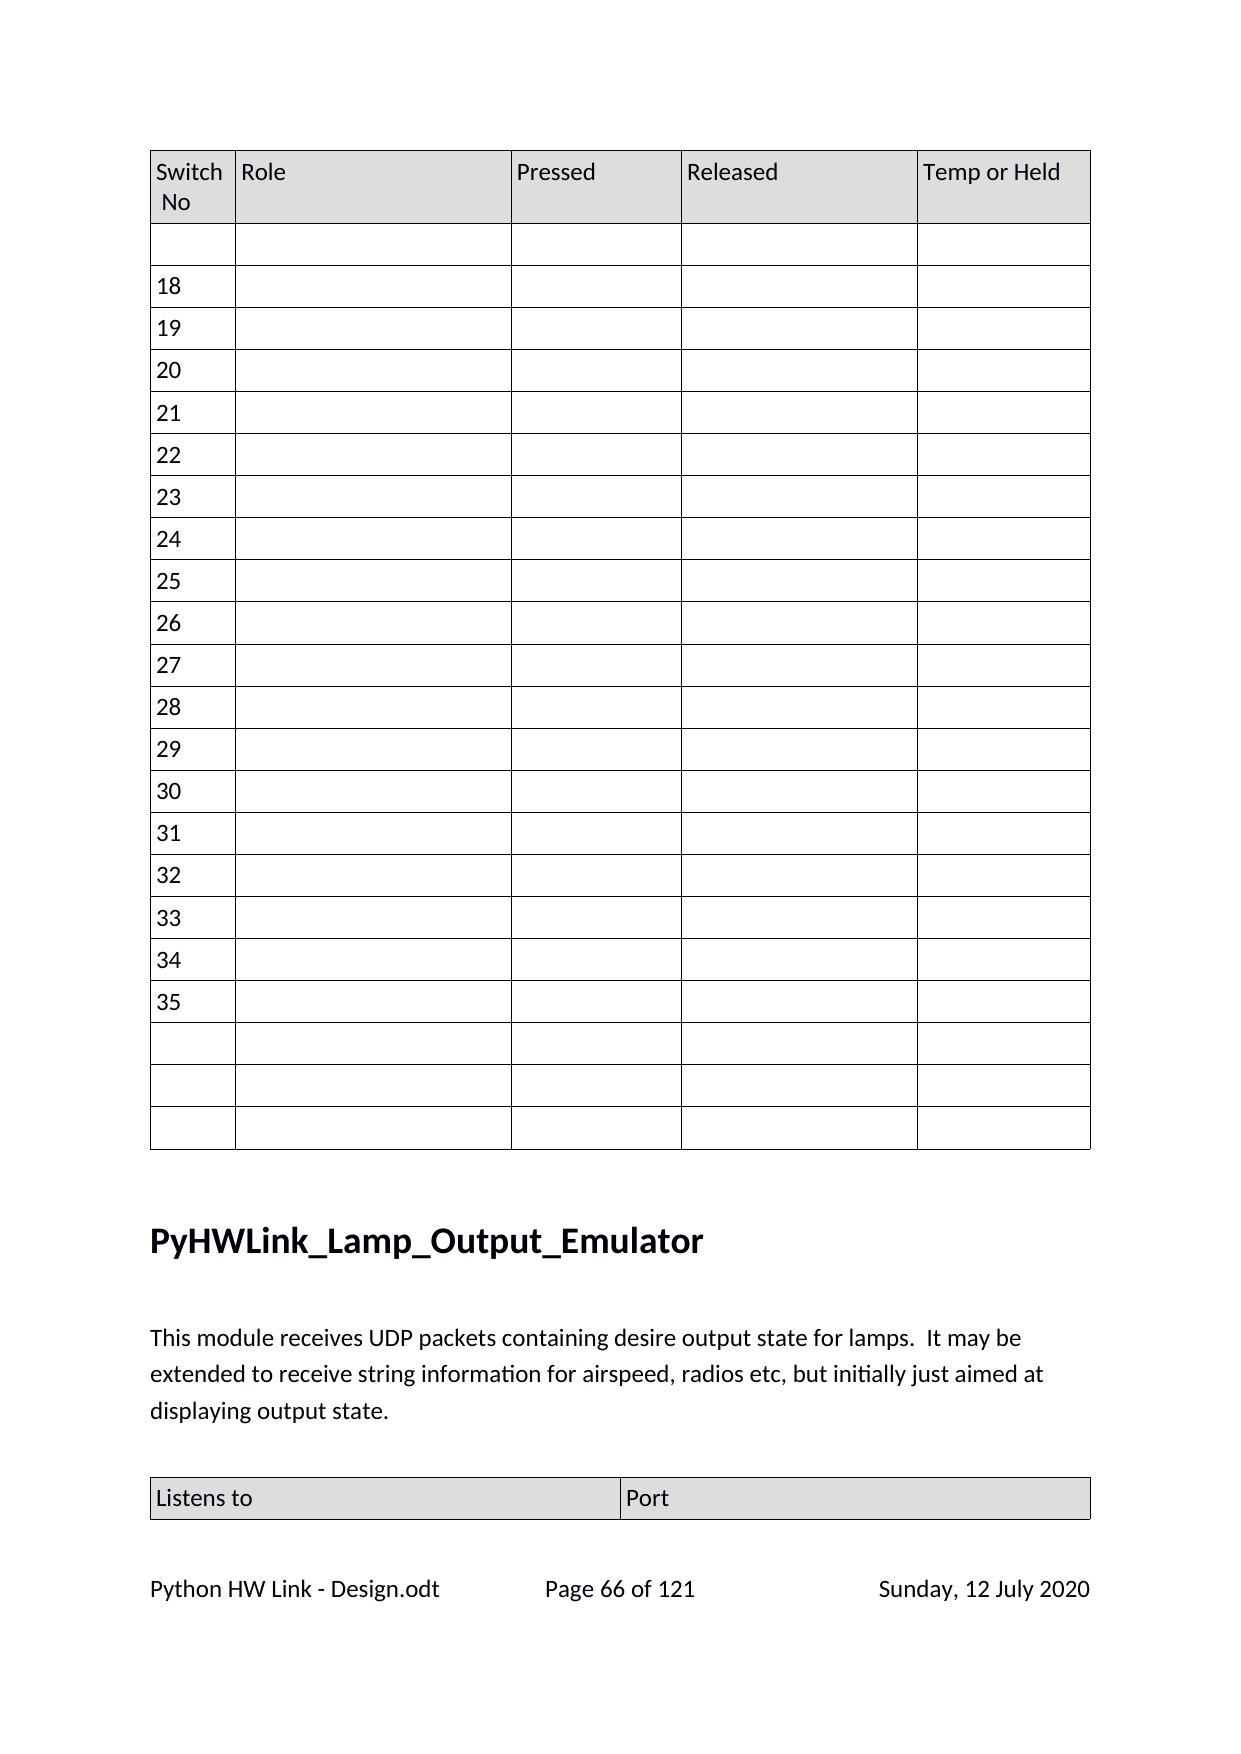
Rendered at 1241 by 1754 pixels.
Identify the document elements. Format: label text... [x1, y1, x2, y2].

table_cell [512, 1107, 681, 1148]
table_cell [512, 687, 681, 728]
table_cell [682, 392, 917, 433]
table_cell [512, 602, 681, 643]
table_cell [918, 1023, 1090, 1064]
table_cell [918, 308, 1090, 349]
table_cell [682, 981, 917, 1022]
table_cell [512, 1065, 681, 1106]
table_cell [512, 560, 681, 601]
table_cell [512, 813, 681, 854]
text This module receives UDP packets containing desire output state for lamps. It may be extended to receive string information for airspeed, radios etc, but initially just aimed at displaying output state. [150, 1322, 1090, 1426]
table_cell [918, 855, 1090, 896]
table_cell 18 [151, 266, 235, 307]
table_cell [682, 560, 917, 601]
table_cell [236, 687, 511, 728]
table_cell [512, 645, 681, 686]
table_cell [236, 434, 511, 475]
table_cell 28 [151, 687, 235, 728]
table_header Pressed [512, 151, 681, 223]
table_cell [918, 771, 1090, 812]
table_cell [682, 1065, 917, 1106]
table_cell [236, 560, 511, 601]
table_cell [512, 981, 681, 1022]
table_cell [918, 939, 1090, 980]
table_header Port [621, 1478, 1090, 1519]
table_cell [918, 897, 1090, 938]
table_cell [682, 308, 917, 349]
table_cell [918, 476, 1090, 517]
table_cell [682, 518, 917, 559]
table_cell 29 [151, 729, 235, 770]
table_cell [918, 813, 1090, 854]
table_cell [236, 939, 511, 980]
table_cell [236, 308, 511, 349]
table_cell [682, 1023, 917, 1064]
table_cell 31 [151, 813, 235, 854]
table_cell [918, 224, 1090, 265]
table_cell [682, 602, 917, 643]
table_cell [236, 518, 511, 559]
table_cell 22 [151, 434, 235, 475]
table_cell [236, 855, 511, 896]
table_header Role [236, 151, 511, 223]
table_cell [918, 645, 1090, 686]
table_cell [236, 813, 511, 854]
table_cell [682, 813, 917, 854]
table_cell 35 [151, 981, 235, 1022]
table_cell [918, 981, 1090, 1022]
table_cell [512, 939, 681, 980]
table_cell [236, 981, 511, 1022]
table_cell [918, 518, 1090, 559]
table_cell [236, 224, 511, 265]
table_cell [682, 855, 917, 896]
table_header Listens to [151, 1478, 620, 1519]
table_cell [918, 1065, 1090, 1106]
table_cell [512, 518, 681, 559]
table_cell [512, 224, 681, 265]
table_cell 19 [151, 308, 235, 349]
subtitle PyHWLink_Lamp_Output_Emulator [150, 1217, 1090, 1262]
table_cell 30 [151, 771, 235, 812]
table_cell [918, 1107, 1090, 1148]
table_cell 21 [151, 392, 235, 433]
table_cell [682, 434, 917, 475]
table_cell [236, 392, 511, 433]
table_cell [236, 1107, 511, 1148]
table_cell [682, 771, 917, 812]
table_cell [512, 897, 681, 938]
table_cell 33 [151, 897, 235, 938]
table_cell [682, 897, 917, 938]
table_cell [918, 687, 1090, 728]
table_cell 26 [151, 602, 235, 643]
table_cell [682, 224, 917, 265]
table_cell 34 [151, 939, 235, 980]
table_cell [512, 434, 681, 475]
table_cell [918, 392, 1090, 433]
table_cell [236, 645, 511, 686]
table_cell 23 [151, 476, 235, 517]
table_cell [236, 897, 511, 938]
table_cell [682, 729, 917, 770]
table_cell 32 [151, 855, 235, 896]
table_cell [236, 266, 511, 307]
table_cell 20 [151, 350, 235, 391]
table_cell [918, 560, 1090, 601]
table_cell [151, 1065, 235, 1106]
table_cell [236, 1065, 511, 1106]
table_header Temp or Held [918, 151, 1090, 223]
table_cell [151, 1107, 235, 1148]
table_cell [682, 266, 917, 307]
table_cell [236, 476, 511, 517]
table_cell [512, 855, 681, 896]
table_cell [918, 434, 1090, 475]
table_cell [151, 1023, 235, 1064]
table_cell [236, 602, 511, 643]
table_cell [918, 350, 1090, 391]
table_cell [151, 224, 235, 265]
table_cell [682, 476, 917, 517]
table_cell [512, 771, 681, 812]
table_cell 24 [151, 518, 235, 559]
table_cell [512, 476, 681, 517]
table_cell [682, 350, 917, 391]
table_cell [918, 602, 1090, 643]
table_cell [236, 771, 511, 812]
table_header Released [682, 151, 917, 223]
table_cell [682, 645, 917, 686]
table_cell 27 [151, 645, 235, 686]
table_cell [682, 687, 917, 728]
table_cell [682, 939, 917, 980]
table_cell [512, 729, 681, 770]
table_cell [918, 729, 1090, 770]
table_cell [512, 308, 681, 349]
table_cell [512, 1023, 681, 1064]
table_cell [512, 266, 681, 307]
table_cell [236, 350, 511, 391]
table_cell [236, 729, 511, 770]
table_cell [512, 392, 681, 433]
table_cell [682, 1107, 917, 1148]
table_cell [918, 266, 1090, 307]
table_cell 25 [151, 560, 235, 601]
table_cell [236, 1023, 511, 1064]
table_header Switch No [151, 151, 235, 223]
table_cell [512, 350, 681, 391]
